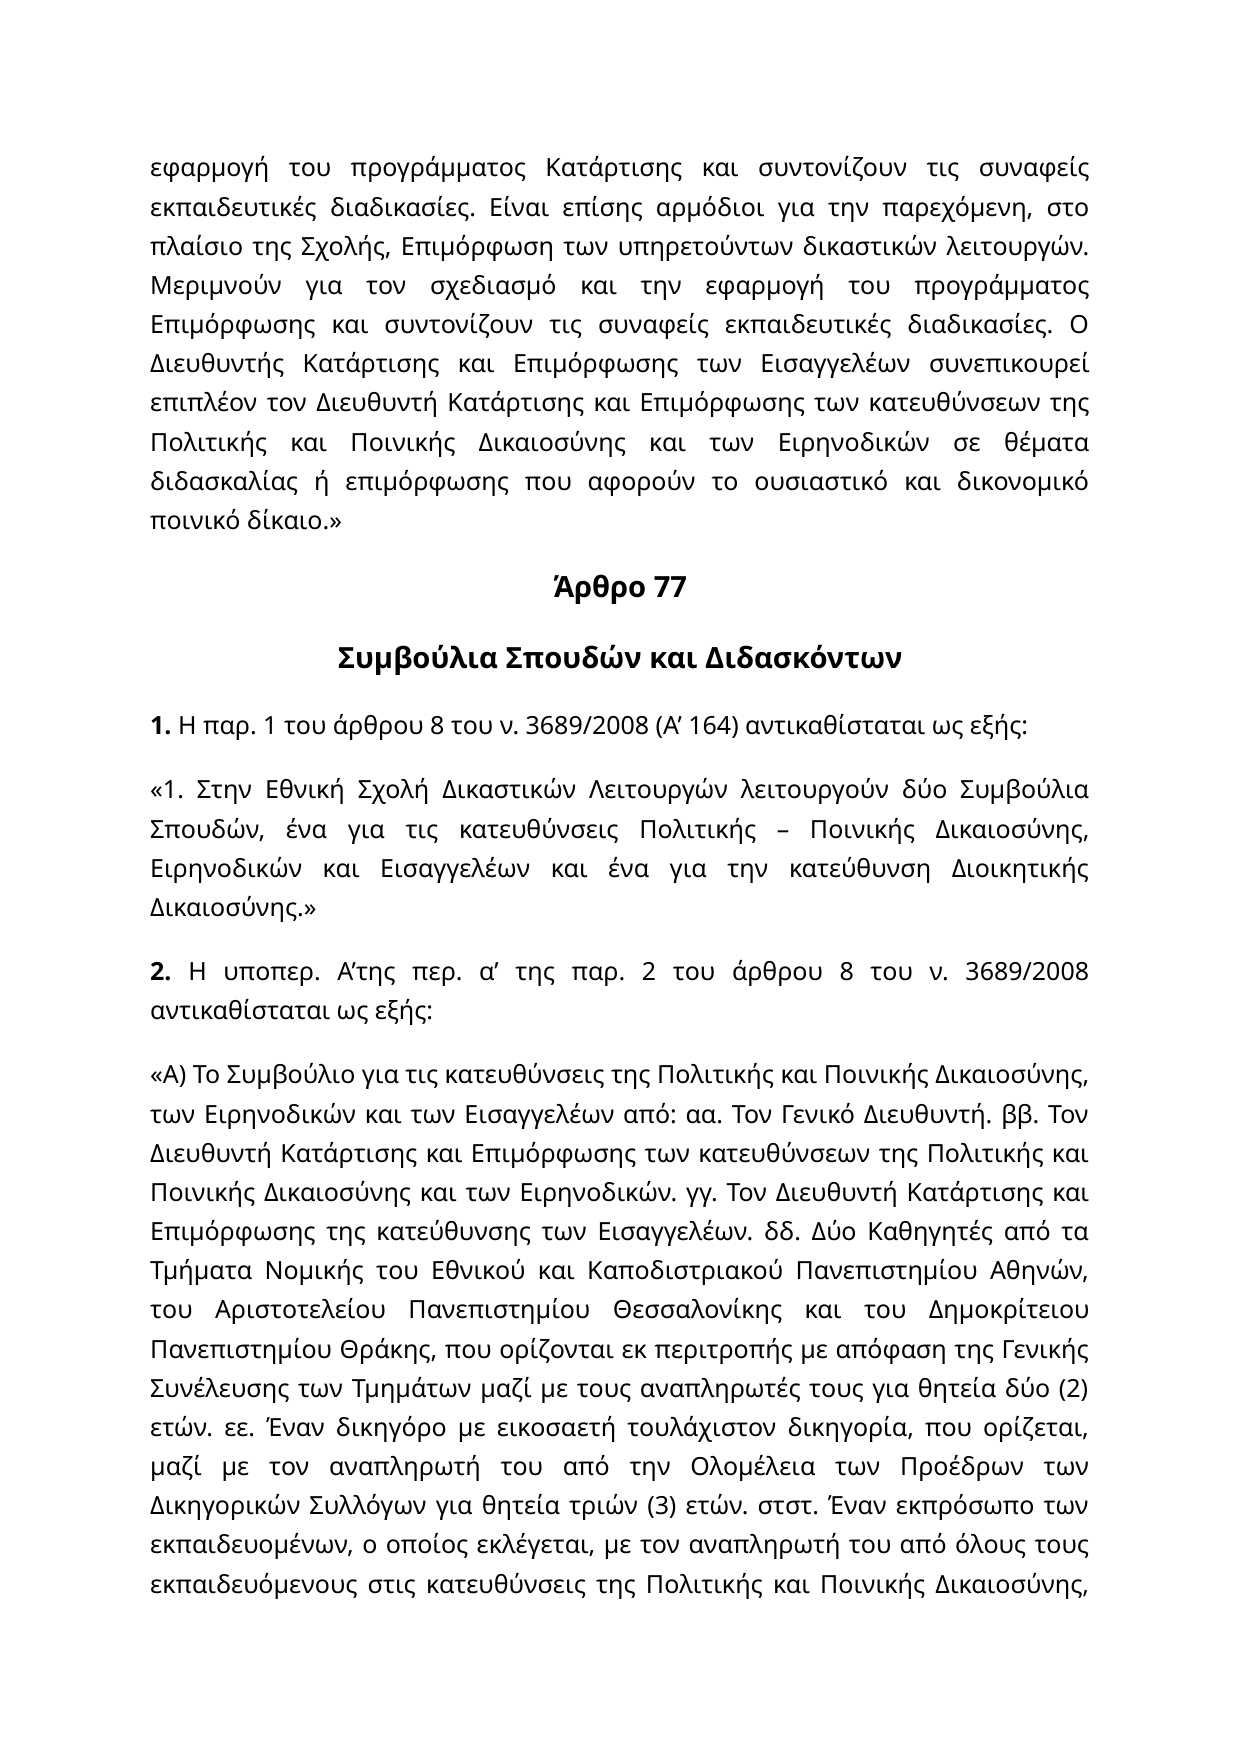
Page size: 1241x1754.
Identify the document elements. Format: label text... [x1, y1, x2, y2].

subtitle Συμβούλια Σπουδών και Διδασκόντων [150, 637, 1090, 677]
text 1. Η παρ. 1 του άρθρου 8 του ν. 3689/2008 (Α’ 164) αντικαθίσταται ως εξής: [150, 708, 1090, 742]
text «1. Στην Εθνική Σχολή Δικαστικών Λειτουργών λειτουργούν δύο Συμβούλια Σπουδών, ένα για τις κατευθύνσεις Πολιτικής – Ποινικής Δικαιοσύνης, Ειρηνοδικών και Εισαγγελέων και ένα για την κατεύθυνση Διοικητικής Δικαιοσύνης.» [150, 772, 1090, 924]
subtitle Άρθρο 77 [150, 567, 1090, 606]
text «Α) Το Συμβούλιο για τις κατευθύνσεις της Πολιτικής και Ποινικής Δικαιοσύνης, των Ειρηνοδικών και των Εισαγγελέων από: αα. Τον Γενικό Διευθυντή. ββ. Τον Διευθυντή Κατάρτισης και Επιμόρφωσης των κατευθύνσεων της Πολιτικής και Ποινικής Δικαιοσύνης και των Ειρηνοδικών. γγ. Τον Διευθυντή Κατάρτισης και Επιμόρφωσης της κατεύθυνσης των Εισαγγελέων. δδ. Δύο Καθηγητές από τα Τμήματα Νομικής του Εθνικού και Καποδιστριακού Πανεπιστημίου Αθηνών, του Αριστοτελείου Πανεπιστημίου Θεσσαλονίκης και του Δημοκρίτειου Πανεπιστημίου Θράκης, που ορίζονται εκ περιτροπής με απόφαση της Γενικής Συνέλευσης των Τμημάτων μαζί με τους αναπληρωτές τους για θητεία δύο (2) ετών. εε. Έναν δικηγόρο με εικοσαετή τουλάχιστον δικηγορία, που ορίζεται, μαζί με τον αναπληρωτή του από την Ολομέλεια των Προέδρων των Δικηγορικών Συλλόγων για θητεία τριών (3) ετών. στστ. Έναν εκπρόσωπο των εκπαιδευομένων, ο οποίος εκλέγεται, με τον αναπληρωτή του από όλους τους εκπαιδευόμενους στις κατευθύνσεις της Πολιτικής και Ποινικής Δικαιοσύνης, [150, 1057, 1090, 1600]
text 2. Η υποπερ. Α’της περ. α’ της παρ. 2 του άρθρου 8 του ν. 3689/2008 αντικαθίσταται ως εξής: [150, 954, 1090, 1027]
text εφαρμογή του προγράμματος Κατάρτισης και συντονίζουν τις συναφείς εκπαιδευτικές διαδικασίες. Είναι επίσης αρμόδιοι για την παρεχόμενη, στο πλαίσιο της Σχολής, Επιμόρφωση των υπηρετούντων δικαστικών λειτουργών. Μεριμνούν για τον σχεδιασμό και την εφαρμογή του προγράμματος Επιμόρφωσης και συντονίζουν τις συναφείς εκπαιδευτικές διαδικασίες. Ο Διευθυντής Κατάρτισης και Επιμόρφωσης των Εισαγγελέων συνεπικουρεί επιπλέον τον Διευθυντή Κατάρτισης και Επιμόρφωσης των κατευθύνσεων της Πολιτικής και Ποινικής Δικαιοσύνης και των Ειρηνοδικών σε θέματα διδασκαλίας ή επιμόρφωσης που αφορούν το ουσιαστικό και δικονομικό ποινικό δίκαιο.» [150, 150, 1090, 537]
